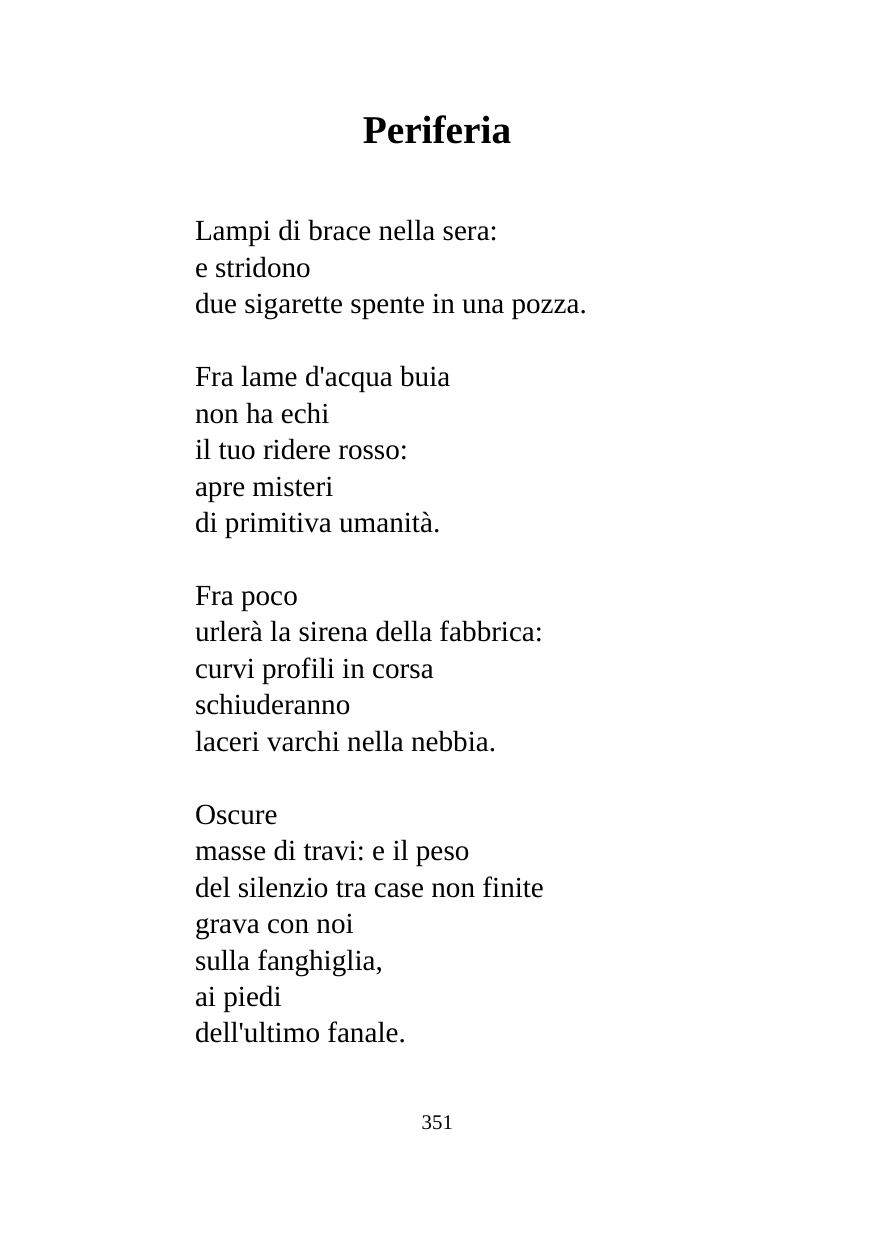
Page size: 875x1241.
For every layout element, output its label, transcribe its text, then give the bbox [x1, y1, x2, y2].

text Oscure [195, 797, 768, 830]
text urlerà la sirena della fabbrica: [195, 614, 768, 648]
text schiuderanno [195, 687, 768, 721]
text sulla fanghiglia, [195, 943, 768, 976]
text grava con noi [195, 906, 768, 940]
text non ha echi [195, 396, 768, 429]
text dell'ultimo fanale. [195, 1016, 768, 1049]
text e stridono [195, 250, 768, 283]
text laceri varchi nella nebbia. [195, 724, 768, 757]
text Lampi di brace nella sera: [195, 213, 768, 247]
subtitle Periferia [106, 106, 768, 152]
text due sigarette spente in una pozza. [195, 286, 768, 320]
text ai piedi [195, 979, 768, 1013]
text apre misteri [195, 469, 768, 502]
text il tuo ridere rosso: [195, 432, 768, 466]
text Fra poco [195, 578, 768, 612]
text masse di travi: e il peso [195, 833, 768, 867]
text curvi profili in corsa [195, 651, 768, 684]
text di primitiva umanità. [195, 505, 768, 539]
text Fra lame d'acqua buia [195, 359, 768, 393]
text del silenzio tra case non finite [195, 870, 768, 903]
